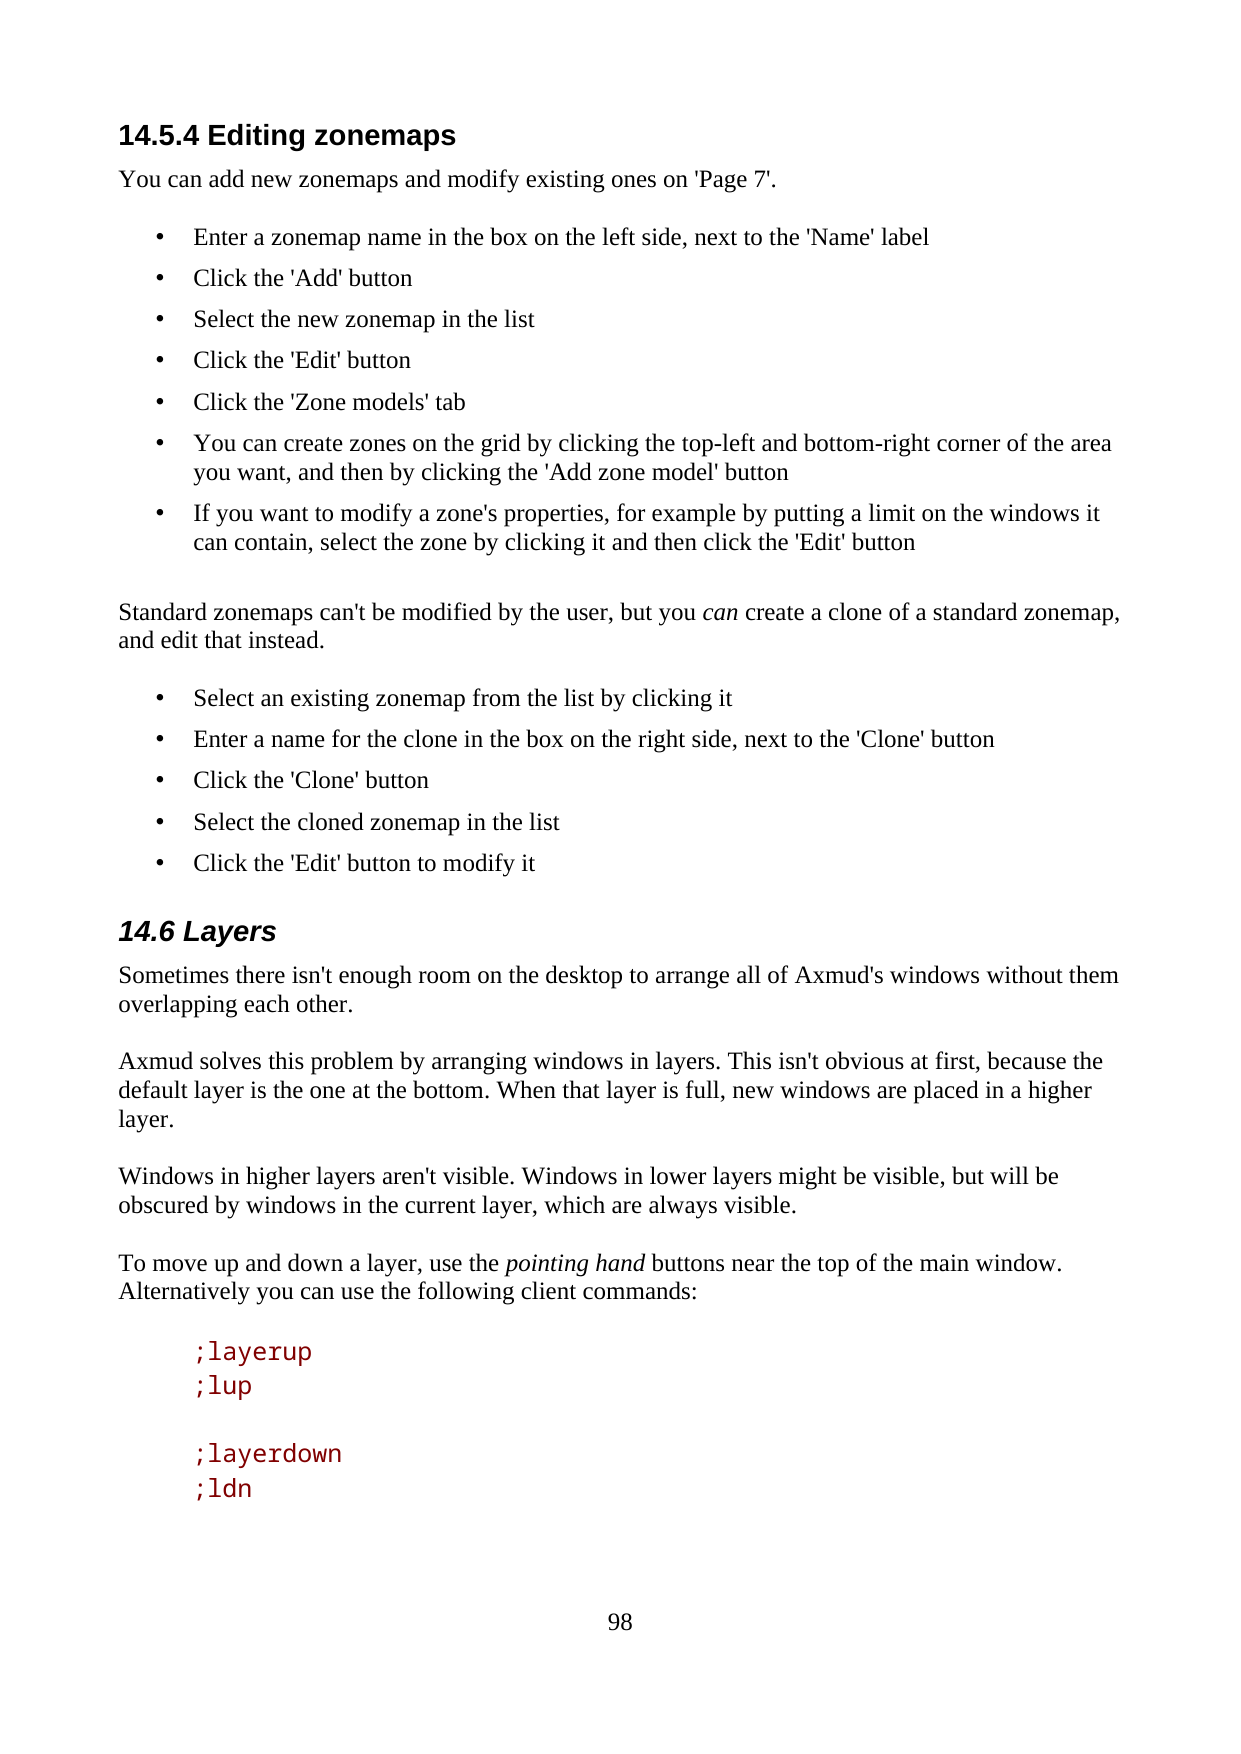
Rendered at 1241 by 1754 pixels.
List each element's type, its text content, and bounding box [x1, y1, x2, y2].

list You can create zones on the grid by clicking the top-left and bottom-right corner of the area you want, and then by clicking the 'Add zone model' button [156, 428, 1122, 485]
text Standard zonemaps can't be modified by the user, but you can create a clone of a standard zonemap, and edit that instead. [118, 597, 1122, 654]
list Enter a zonemap name in the box on the left side, next to the 'Name' label [156, 222, 1122, 250]
text Windows in higher layers aren't visible. Windows in lower layers might be visible, but will be [118, 1161, 1122, 1190]
text You can add new zonemaps and modify existing ones on 'Page 7'. [118, 164, 1122, 193]
text ;lup [118, 1368, 1122, 1402]
list Select the cloned zonemap in the list [156, 807, 1122, 835]
list Click the 'Edit' button [156, 345, 1122, 374]
list Click the 'Edit' button to modify it [156, 848, 1122, 877]
list Select an existing zonemap from the list by clicking it [156, 683, 1122, 712]
list Select the new zonemap in the list [156, 304, 1122, 333]
list Click the 'Add' button [156, 263, 1122, 292]
text ;layerdown [118, 1436, 1122, 1470]
text ;layerup [118, 1334, 1122, 1368]
text ;ldn [118, 1470, 1122, 1504]
subtitle 14.6 Layers [118, 914, 1122, 948]
list Enter a name for the clone in the box on the right side, next to the 'Clone' button [156, 724, 1122, 753]
subtitle 14.5.4 Editing zonemaps [118, 118, 1122, 152]
text obscured by windows in the current layer, which are always visible. [118, 1190, 1122, 1219]
list Click the 'Clone' button [156, 765, 1122, 794]
text Axmud solves this problem by arranging windows in layers. This isn't obvious at first, because the default layer is the one at the bottom. When that layer is full, new windows are placed in a higher layer. [118, 1046, 1122, 1133]
list Click the 'Zone models' tab [156, 387, 1122, 415]
text To move up and down a layer, use the pointing hand buttons near the top of the main window. Alternatively you can use the following client commands: [118, 1248, 1122, 1305]
list If you want to modify a zone's properties, for example by putting a limit on the windows it can contain, select the zone by clicking it and then click the 'Edit' button [156, 498, 1122, 555]
text Sometimes there isn't enough room on the desktop to arrange all of Axmud's windows without them overlapping each other. [118, 960, 1122, 1018]
